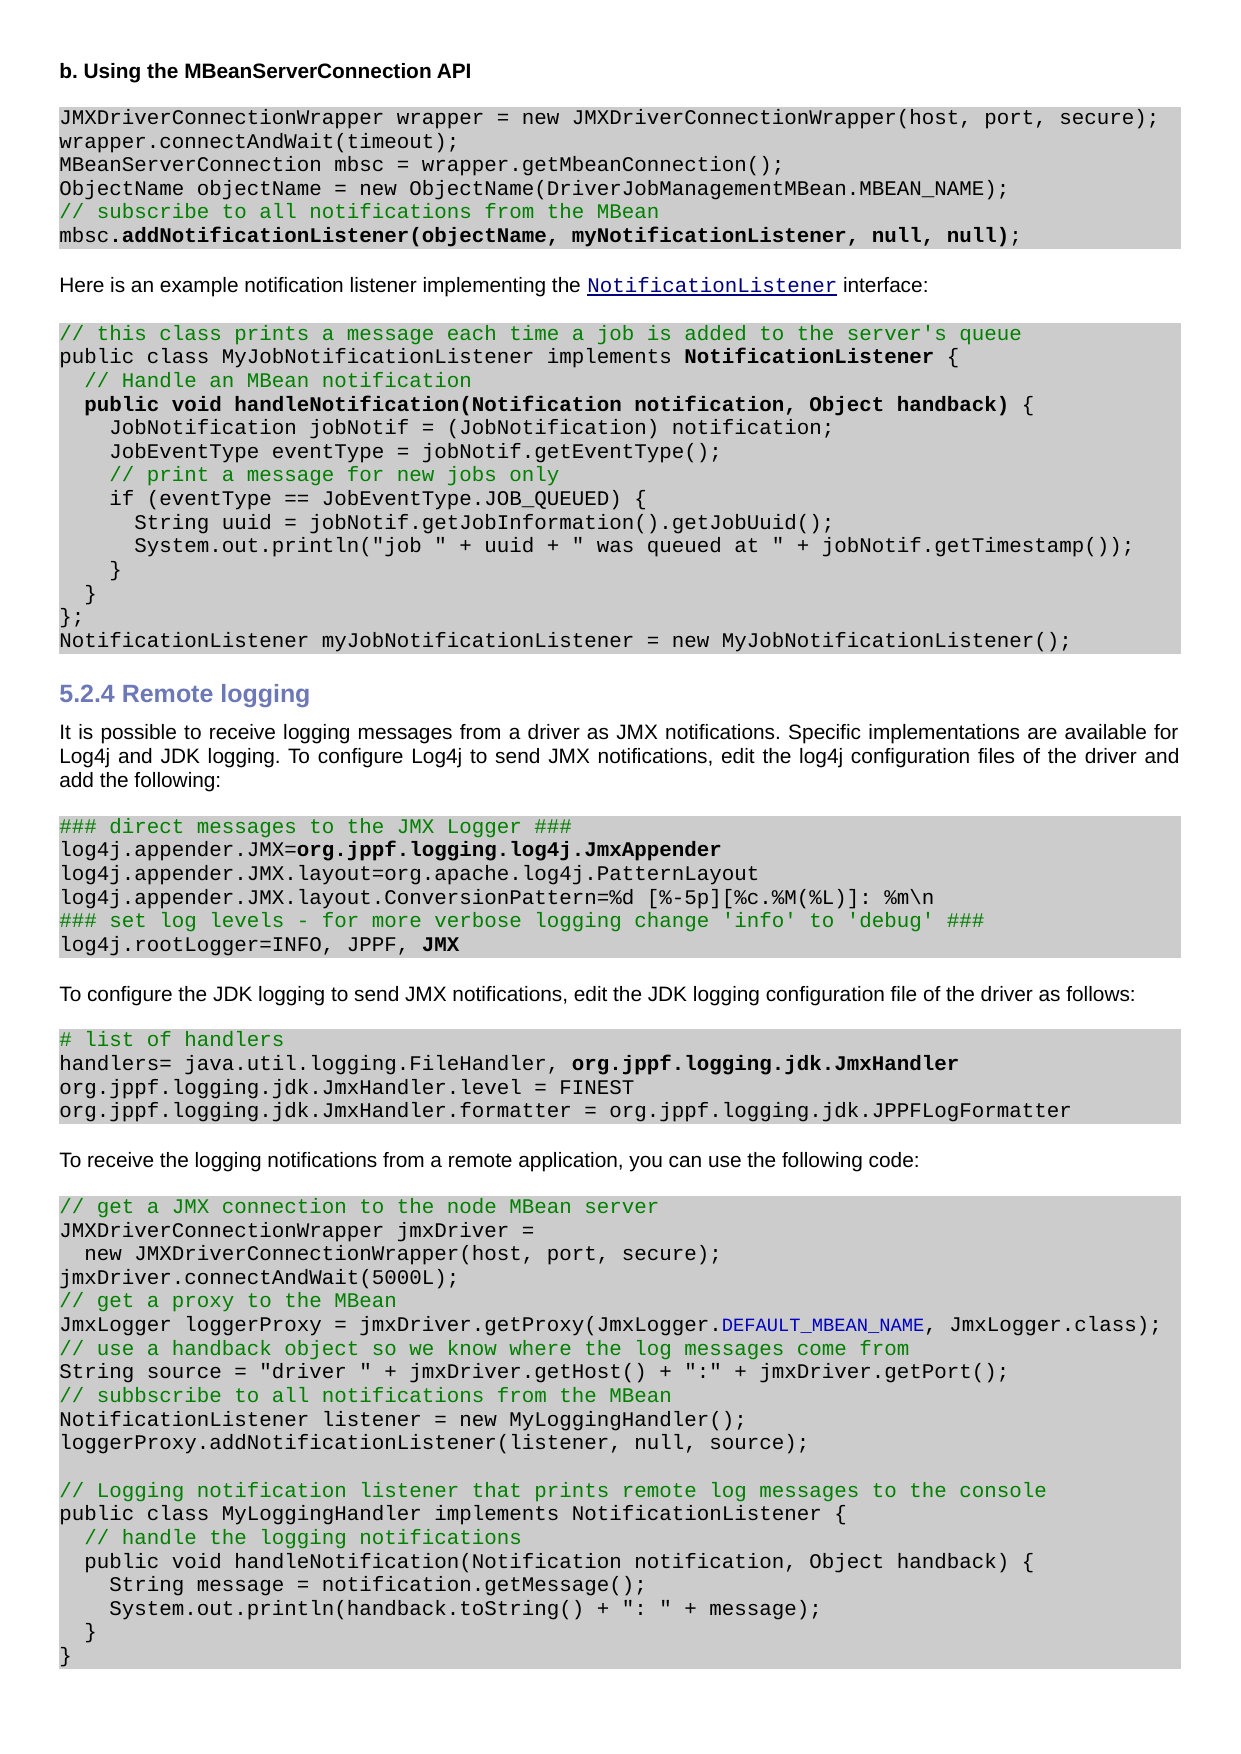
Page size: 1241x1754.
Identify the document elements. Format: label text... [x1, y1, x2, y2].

text public void handleNotification(Notification notification, Object handback) { [59, 393, 1181, 417]
text // subscribe to all notifications from the MBean [59, 202, 1181, 225]
text b. Using the MBeanServerConnection API [59, 59, 1181, 83]
text log4j.appender.JMX.layout=org.apache.log4j.PatternLayout [59, 863, 1181, 887]
text It is possible to receive logging messages from a driver as JMX notifications. Specific implementations are available for Log4j and JDK logging. To configure Log4j to send JMX notifications, edit the log4j configuration files of the driver and add the following: [59, 720, 1181, 792]
text public void handleNotification(Notification notification, Object handback) { [59, 1551, 1181, 1574]
text log4j.appender.JMX.layout.ConversionPattern=%d [%-5p][%c.%M(%L)]: %m\n [59, 887, 1181, 910]
text # list of handlers [59, 1029, 1181, 1053]
text ### set log levels - for more verbose logging change 'info' to 'debug' ### [59, 910, 1181, 934]
text NotificationListener myJobNotificationListener = new MyJobNotificationListener(); [59, 630, 1181, 654]
text } [59, 1622, 1181, 1645]
text String source = "driver " + jmxDriver.getHost() + ":" + jmxDriver.getPort(); [59, 1361, 1181, 1385]
text To configure the JDK logging to send JMX notifications, edit the JDK logging configuration file of the driver as follows: [59, 982, 1181, 1006]
text JmxLogger loggerProxy = jmxDriver.getProxy(JmxLogger.DEFAULT_MBEAN_NAME, JmxLogger.class); [59, 1314, 1181, 1338]
text wrapper.connectAndWait(timeout); [59, 131, 1181, 154]
text ### direct messages to the JMX Logger ### [59, 816, 1181, 839]
text // handle the logging notifications [59, 1527, 1181, 1551]
text }; [59, 606, 1181, 630]
text To receive the logging notifications from a remote application, you can use the following code: [59, 1148, 1181, 1172]
text log4j.rootLogger=INFO, JPPF, JMX [59, 934, 1181, 958]
text System.out.println("job " + uuid + " was queued at " + jobNotif.getTimestamp()); [59, 535, 1181, 559]
text NotificationListener listener = new MyLoggingHandler(); [59, 1409, 1181, 1432]
text JMXDriverConnectionWrapper jmxDriver = [59, 1219, 1181, 1243]
text String message = notification.getMessage(); [59, 1574, 1181, 1598]
subtitle Remote logging [59, 679, 1181, 707]
text jmxDriver.connectAndWait(5000L); [59, 1267, 1181, 1291]
text } [59, 559, 1181, 583]
text System.out.println(handback.toString() + ": " + message); [59, 1598, 1181, 1622]
text JobEventType eventType = jobNotif.getEventType(); [59, 441, 1181, 464]
text org.jppf.logging.jdk.JmxHandler.level = FINEST [59, 1077, 1181, 1100]
text JobNotification jobNotif = (JobNotification) notification; [59, 417, 1181, 441]
text // get a JMX connection to the node MBean server [59, 1196, 1181, 1219]
text // Logging notification listener that prints remote log messages to the console [59, 1480, 1181, 1503]
text ObjectName objectName = new ObjectName(DriverJobManagementMBean.MBEAN_NAME); [59, 178, 1181, 202]
text } [59, 1645, 1181, 1669]
text Here is an example notification listener implementing the NotificationListener interface: [59, 273, 1181, 299]
text MBeanServerConnection mbsc = wrapper.getMbeanConnection(); [59, 154, 1181, 178]
text public class MyLoggingHandler implements NotificationListener { [59, 1503, 1181, 1527]
text // get a proxy to the MBean [59, 1291, 1181, 1314]
text // this class prints a message each time a job is added to the server's queue [59, 323, 1181, 346]
text JMXDriverConnectionWrapper wrapper = new JMXDriverConnectionWrapper(host, port, secure); [59, 107, 1181, 131]
text // use a handback object so we know where the log messages come from [59, 1338, 1181, 1361]
text String uuid = jobNotif.getJobInformation().getJobUuid(); [59, 512, 1181, 535]
text org.jppf.logging.jdk.JmxHandler.formatter = org.jppf.logging.jdk.JPPFLogFormatter [59, 1100, 1181, 1124]
text log4j.appender.JMX=org.jppf.logging.log4j.JmxAppender [59, 839, 1181, 863]
text handlers= java.util.logging.FileHandler, org.jppf.logging.jdk.JmxHandler [59, 1053, 1181, 1077]
text // print a message for new jobs only [59, 464, 1181, 488]
text // subbscribe to all notifications from the MBean [59, 1385, 1181, 1409]
text } [59, 583, 1181, 606]
text mbsc.addNotificationListener(objectName, myNotificationListener, null, null); [59, 225, 1181, 249]
text if (eventType == JobEventType.JOB_QUEUED) { [59, 488, 1181, 512]
text // Handle an MBean notification [59, 370, 1181, 393]
text loggerProxy.addNotificationListener(listener, null, source); [59, 1432, 1181, 1456]
text new JMXDriverConnectionWrapper(host, port, secure); [59, 1243, 1181, 1267]
text public class MyJobNotificationListener implements NotificationListener { [59, 346, 1181, 370]
